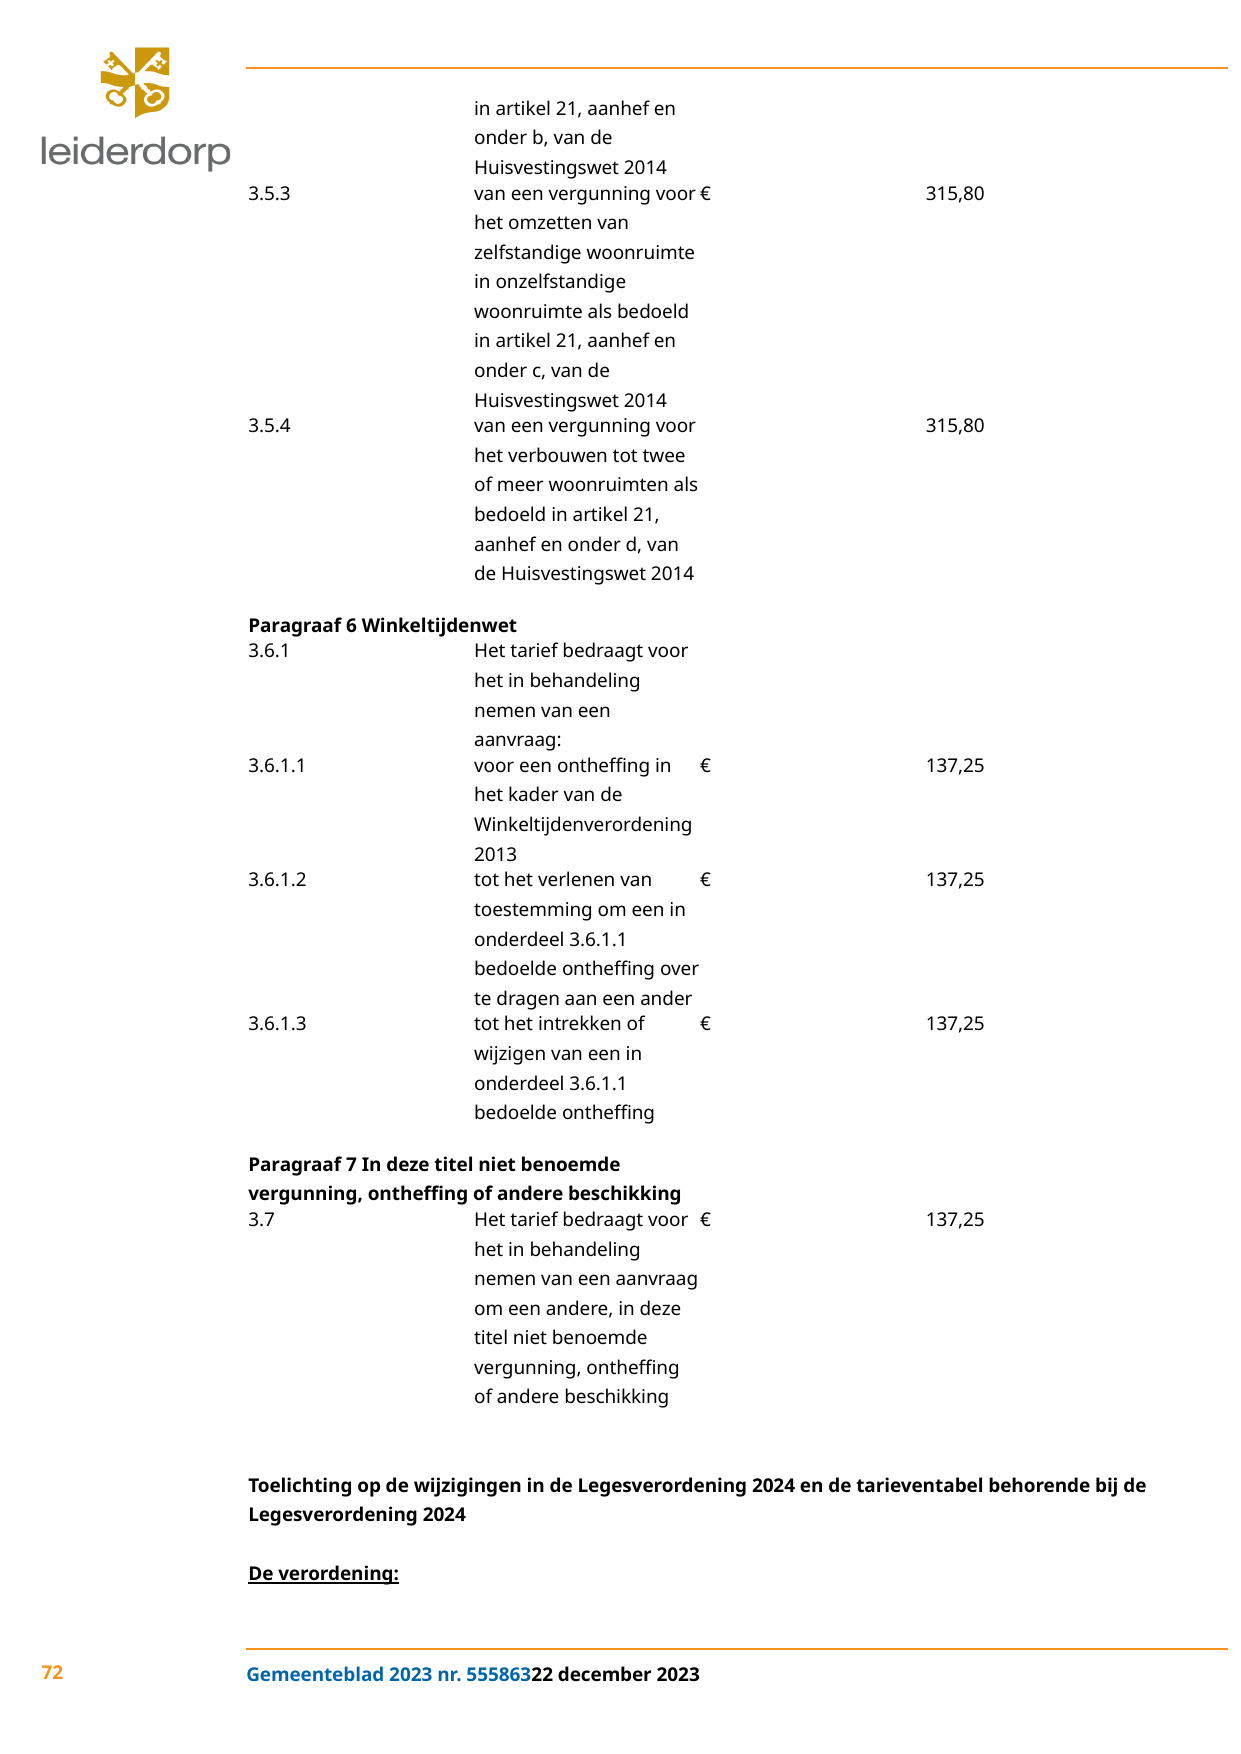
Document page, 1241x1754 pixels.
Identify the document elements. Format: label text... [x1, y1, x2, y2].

table_cell 3.6.1.2 [248, 867, 474, 1011]
table_cell van een vergunning voor het verbouwen tot twee of meer woonruimten als bedoeld in artikel 21, aanhef en onder d, van de Huisvestingswet 2014 [474, 413, 700, 586]
table_cell tot het intrekken of wijzigen van een in onderdeel 3.6.1.1 bedoelde ontheffing [474, 1011, 700, 1125]
table_cell [700, 638, 926, 752]
table_cell 3.6.1.1 [248, 752, 474, 867]
table_cell [474, 586, 700, 612]
table_cell voor een ontheffing in het kader van de Winkeltijdenverordening 2013 [474, 752, 700, 867]
table_cell 3.6.1.3 [248, 1011, 474, 1125]
table_cell [700, 612, 926, 638]
text Toelichting op de wijzigingen in de Legesverordening 2024 en de tarieventabel behorende bij de Legesverordening 2024 [248, 1472, 1152, 1527]
table_cell 3.5.3 [248, 180, 474, 412]
table_cell [926, 1125, 1152, 1151]
table_cell tot het verlenen van toestemming om een in onderdeel 3.6.1.1 bedoelde ontheffing over te dragen aan een ander [474, 867, 700, 1011]
text De verordening: [248, 1561, 1152, 1586]
table_cell 137,25 [926, 1011, 1152, 1125]
picture [41, 47, 231, 172]
table_cell 137,25 [926, 1206, 1152, 1409]
table_cell € [700, 180, 926, 412]
table_cell [248, 586, 474, 612]
table_cell € [700, 752, 926, 867]
table_cell Paragraaf 6 Winkeltijdenwet [248, 612, 700, 638]
table_cell 3.7 [248, 1206, 474, 1409]
table_cell [474, 1125, 700, 1151]
table_cell [926, 612, 1152, 638]
table_cell [700, 413, 926, 586]
table_cell [248, 95, 474, 180]
table_cell [926, 586, 1152, 612]
table_cell Het tarief bedraagt voor het in behandeling nemen van een aanvraag: [474, 638, 700, 752]
table_cell in artikel 21, aanhef en onder b, van de Huisvestingswet 2014 [474, 95, 700, 180]
table_cell 3.6.1 [248, 638, 474, 752]
table_cell 3.5.4 [248, 413, 474, 586]
table_cell [926, 1151, 1152, 1206]
table_cell € [700, 1011, 926, 1125]
table_cell € [700, 1206, 926, 1409]
table_cell [700, 586, 926, 612]
table_cell Het tarief bedraagt voor het in behandeling nemen van een aanvraag om een andere, in deze titel niet benoemde vergunning, ontheffing of andere beschikking [474, 1206, 700, 1409]
table_cell [926, 95, 1152, 180]
table_cell Paragraaf 7 In deze titel niet benoemde vergunning, ontheffing of andere beschikking [248, 1151, 700, 1206]
table_cell [248, 1125, 474, 1151]
table_cell [700, 1125, 926, 1151]
table_cell [700, 1151, 926, 1206]
table_cell 315,80 [926, 180, 1152, 412]
table_cell 315,80 [926, 413, 1152, 586]
table_cell 137,25 [926, 752, 1152, 867]
table_cell € [700, 867, 926, 1011]
table_cell [926, 638, 1152, 752]
table_cell van een vergunning voor het omzetten van zelfstandige woonruimte in onzelfstandige woonruimte als bedoeld in artikel 21, aanhef en onder c, van de Huisvestingswet 2014 [474, 180, 700, 412]
table_cell 137,25 [926, 867, 1152, 1011]
table_cell [700, 95, 926, 180]
